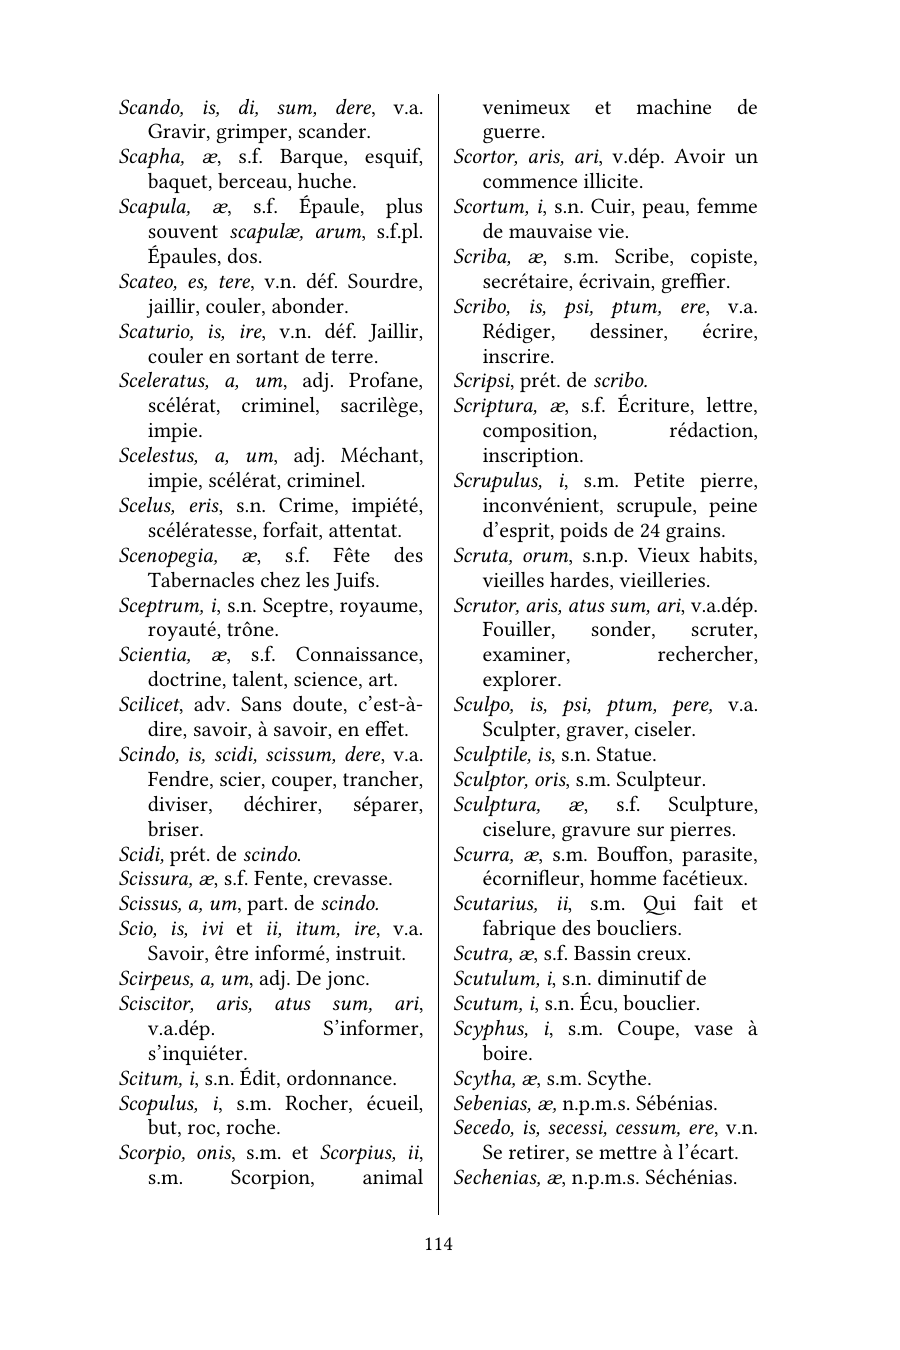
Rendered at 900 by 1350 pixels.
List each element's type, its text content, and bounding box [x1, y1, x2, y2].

text Sculpo, is, psi, ptum, pere, v.a. Sculpter, graver, ciseler. [453, 692, 758, 742]
text Scrupulus, i, s.m. Petite pierre, inconvénient, scrupule, peine d’esprit, poids de 24 grains. [453, 468, 758, 543]
text Scytha, æ, s.m. Scythe. [453, 1065, 758, 1090]
text Scorpio, onis, s.m. et Scorpius, ii, s.m. Scorpion, animal [118, 1140, 423, 1190]
text Scilicet, adv. Sans doute, c’est-à-dire, savoir, à savoir, en effet. [118, 692, 423, 742]
text Sceptrum, i, s.n. Sceptre, royaume, royauté, trône. [118, 592, 423, 642]
text Scando, is, di, sum, dere, v.a. Gravir, grimper, scander. [118, 94, 423, 144]
text Scrutor, aris, atus sum, ari, v.a.dép. Fouiller, sonder, scruter, examiner, rechercher, explorer. [453, 592, 758, 692]
text Sculptura, æ, s.f. Sculpture, ciselure, gravure sur pierres. [453, 792, 758, 841]
text Scurra, æ, s.m. Bouffon, parasite, écornifleur, homme facétieux. [453, 841, 758, 891]
text Scutra, æ, s.f. Bassin creux. [453, 941, 758, 966]
text Scissus, a, um, part. de scindo. [118, 891, 423, 916]
text Scutulum, i, s.n. diminutif de [453, 966, 758, 991]
text Scirpeus, a, um, adj. De jonc. [118, 966, 423, 991]
text Scenopegia, æ, s.f. Fête des Tabernacles chez les Juifs. [118, 543, 423, 592]
text Sciscitor, aris, atus sum, ari, v.a.dép. S’informer, s’inquiéter. [118, 991, 423, 1065]
text Secedo, is, secessi, cessum, ere, v.n. Se retirer, se mettre à l’écart. [453, 1115, 758, 1165]
text Scaturio, is, ire, v.n. déf. Jaillir, couler en sortant de terre. [118, 318, 423, 368]
text Scelestus, a, um, adj. Méchant, impie, scélérat, criminel. [118, 443, 423, 493]
text Scruta, orum, s.n.p. Vieux habits, vieilles hardes, vieilleries. [453, 543, 758, 592]
text venimeux et machine de guerre. [453, 94, 758, 144]
text Sceleratus, a, um, adj. Profane, scélérat, criminel, sacrilège, impie. [118, 368, 423, 443]
text Scindo, is, scidi, scissum, dere, v.a. Fendre, scier, couper, trancher, diviser, déchirer, séparer, briser. [118, 742, 423, 841]
text Scitum, i, s.n. Édit, ordonnance. [118, 1065, 423, 1090]
text Scelus, eris, s.n. Crime, impiété, scélératesse, forfait, attentat. [118, 493, 423, 543]
text Scidi, prét. de scindo. [118, 841, 423, 866]
text Scutum, i, s.n. Écu, bouclier. [453, 991, 758, 1016]
text Scripsi, prét. de scribo. [453, 368, 758, 393]
text Sechenias, æ, n.p.m.s. Séchénias. [453, 1165, 758, 1190]
text Scriba, æ, s.m. Scribe, copiste, secrétaire, écrivain, greffier. [453, 244, 758, 294]
text Scribo, is, psi, ptum, ere, v.a. Rédiger, dessiner, écrire, inscrire. [453, 294, 758, 368]
text Scapha, æ, s.f. Barque, esquif, baquet, berceau, huche. [118, 144, 423, 194]
text Scyphus, i, s.m. Coupe, vase à boire. [453, 1016, 758, 1065]
text Scapula, æ, s.f. Épaule, plus souvent scapulæ, arum, s.f.pl. Épaules, dos. [118, 194, 423, 269]
text Scortum, i, s.n. Cuir, peau, femme de mauvaise vie. [453, 194, 758, 244]
text Scriptura, æ, s.f. Écriture, lettre, composition, rédaction, inscription. [453, 393, 758, 468]
text Scissura, æ, s.f. Fente, crevasse. [118, 866, 423, 891]
text Sebenias, æ, n.p.m.s. Sébénias. [453, 1090, 758, 1115]
text Scopulus, i, s.m. Rocher, écueil, but, roc, roche. [118, 1090, 423, 1140]
text Scio, is, ivi et ii, itum, ire, v.a. Savoir, être informé, instruit. [118, 916, 423, 966]
text Sculptile, is, s.n. Statue. [453, 742, 758, 767]
text Scientia, æ, s.f. Connaissance, doctrine, talent, science, art. [118, 642, 423, 692]
text Scutarius, ii, s.m. Qui fait et fabrique des boucliers. [453, 891, 758, 941]
text Scortor, aris, ari, v.dép. Avoir un commence illicite. [453, 144, 758, 194]
text Sculptor, oris, s.m. Sculpteur. [453, 767, 758, 792]
text Scateo, es, tere, v.n. déf. Sourdre, jaillir, couler, abonder. [118, 269, 423, 318]
